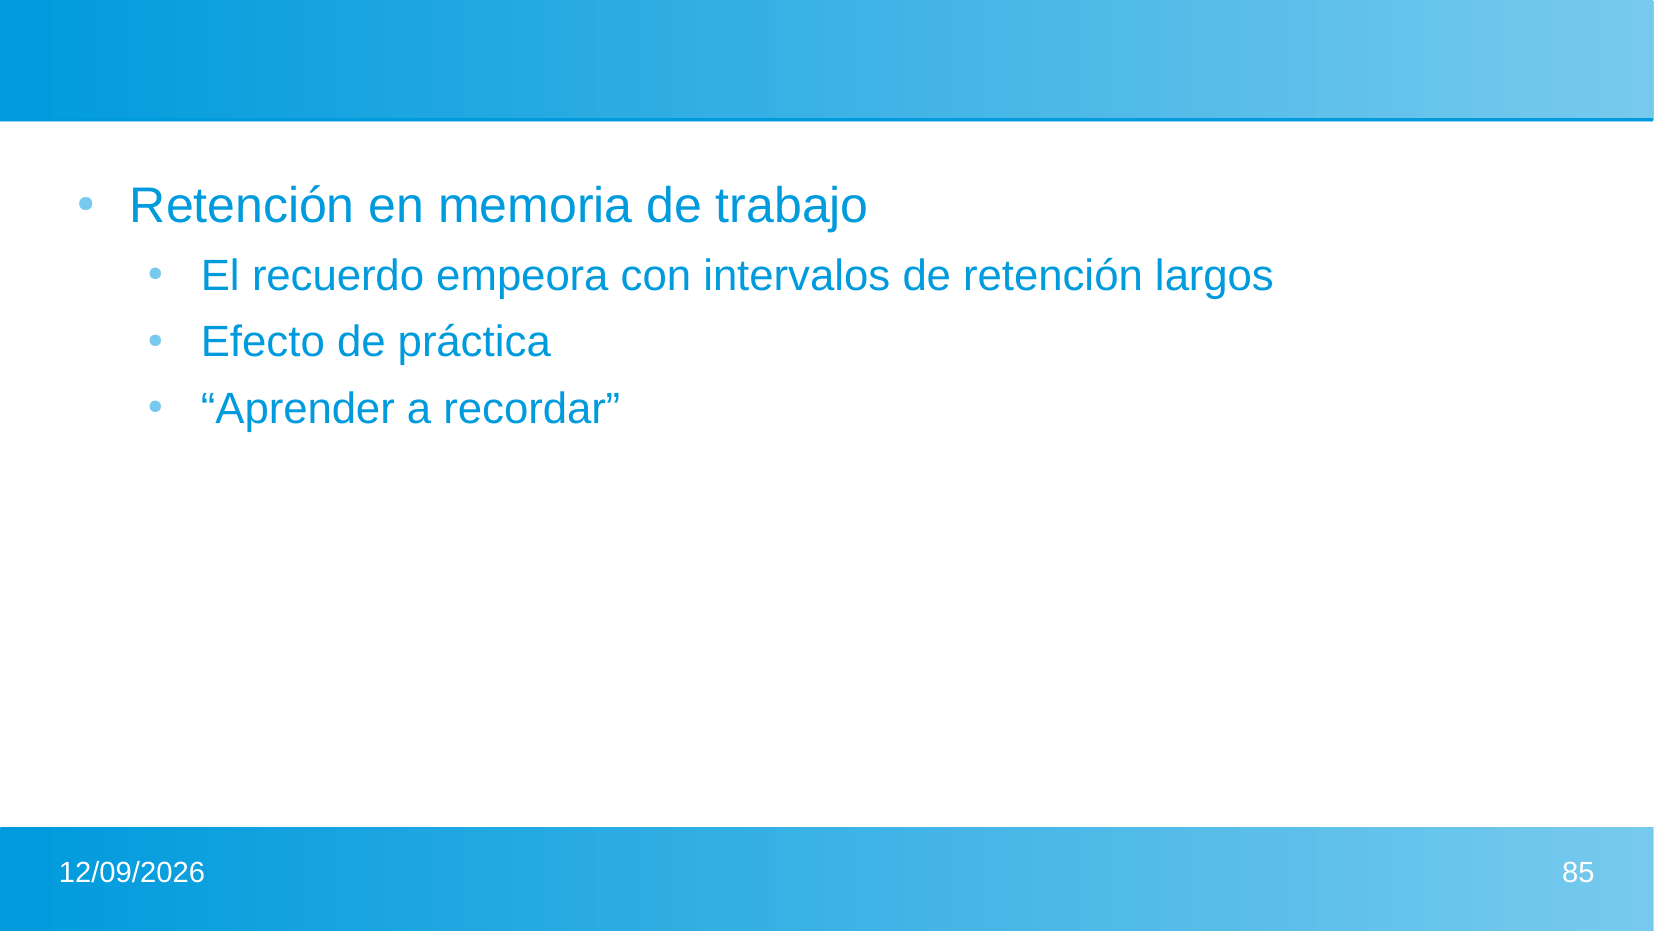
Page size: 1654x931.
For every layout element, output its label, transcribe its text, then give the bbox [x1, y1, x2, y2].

list Retención en memoria de trabajo El recuerdo empeora con intervalos de retención largos Efecto de práctica “Aprender a recordar” [59, 177, 1595, 768]
